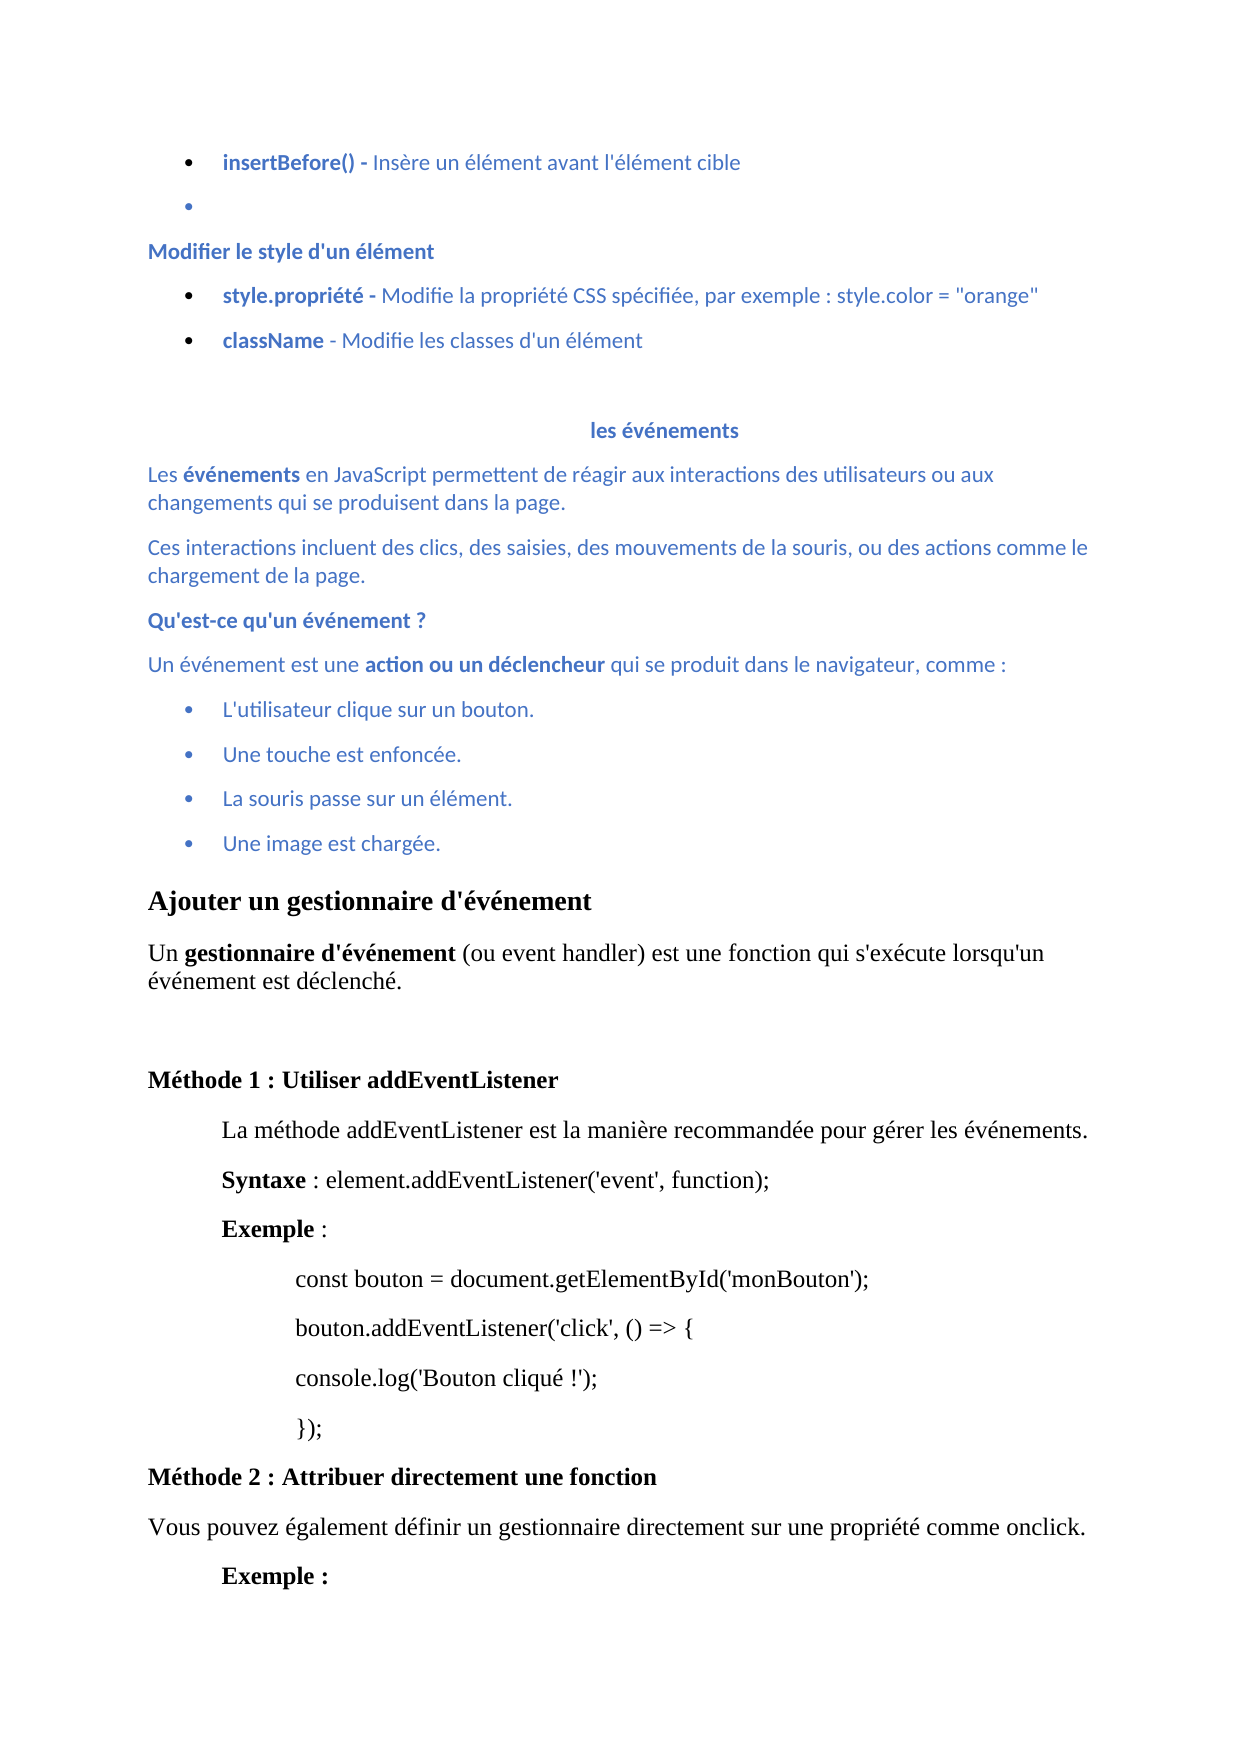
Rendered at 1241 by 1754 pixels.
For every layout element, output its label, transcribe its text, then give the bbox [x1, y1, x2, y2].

list insertBefore() - Insère un élément avant l'élément cible [185, 148, 1093, 176]
text Exemple : [148, 1214, 1093, 1243]
list className - Modifie les classes d'un élément [185, 326, 1093, 354]
text Un événement est une action ou un déclencheur qui se produit dans le navigateur, comme : [148, 651, 1093, 678]
text Exemple : [148, 1561, 1093, 1590]
text Qu'est-ce qu'un événement ? [148, 606, 1093, 634]
text La méthode addEventListener est la manière recommandée pour gérer les événements. [148, 1115, 1093, 1144]
subtitle Ajouter un gestionnaire d'événement [148, 884, 1093, 917]
text }); [221, 1413, 1093, 1441]
list style.propriété - Modifie la propriété CSS spécifiée, par exemple : style.color = "orange" [185, 282, 1093, 310]
text Un gestionnaire d'événement (ou event handler) est une fonction qui s'exécute lorsqu'un événement est déclenché. [148, 938, 1093, 995]
text Méthode 1 : Utiliser addEventListener [148, 1066, 1093, 1094]
text Méthode 2 : Attribuer directement une fonction [148, 1462, 1093, 1491]
text Modifier le style d'un élément [148, 237, 1093, 265]
text les événements [516, 416, 1093, 444]
list Une image est chargée. [185, 829, 1093, 857]
text bouton.addEventListener('click', () => { [221, 1313, 1093, 1342]
text Les événements en JavaScript permettent de réagir aux interactions des utilisateurs ou aux changements qui se produisent dans la page. [148, 460, 1093, 516]
text const bouton = document.getElementById('monBouton'); [148, 1264, 1093, 1293]
text Ces interactions incluent des clics, des saisies, des mouvements de la souris, ou des actions comme le chargement de la page. [148, 533, 1093, 589]
list L'utilisateur clique sur un bouton. [185, 695, 1093, 723]
text Vous pouvez également définir un gestionnaire directement sur une propriété comme onclick. [148, 1512, 1093, 1541]
text Syntaxe : element.addEventListener('event', function); [148, 1165, 1093, 1193]
list Une touche est enfoncée. [185, 740, 1093, 768]
text console.log('Bouton cliqué !'); [148, 1363, 1093, 1392]
list La souris passe sur un élément. [185, 784, 1093, 813]
